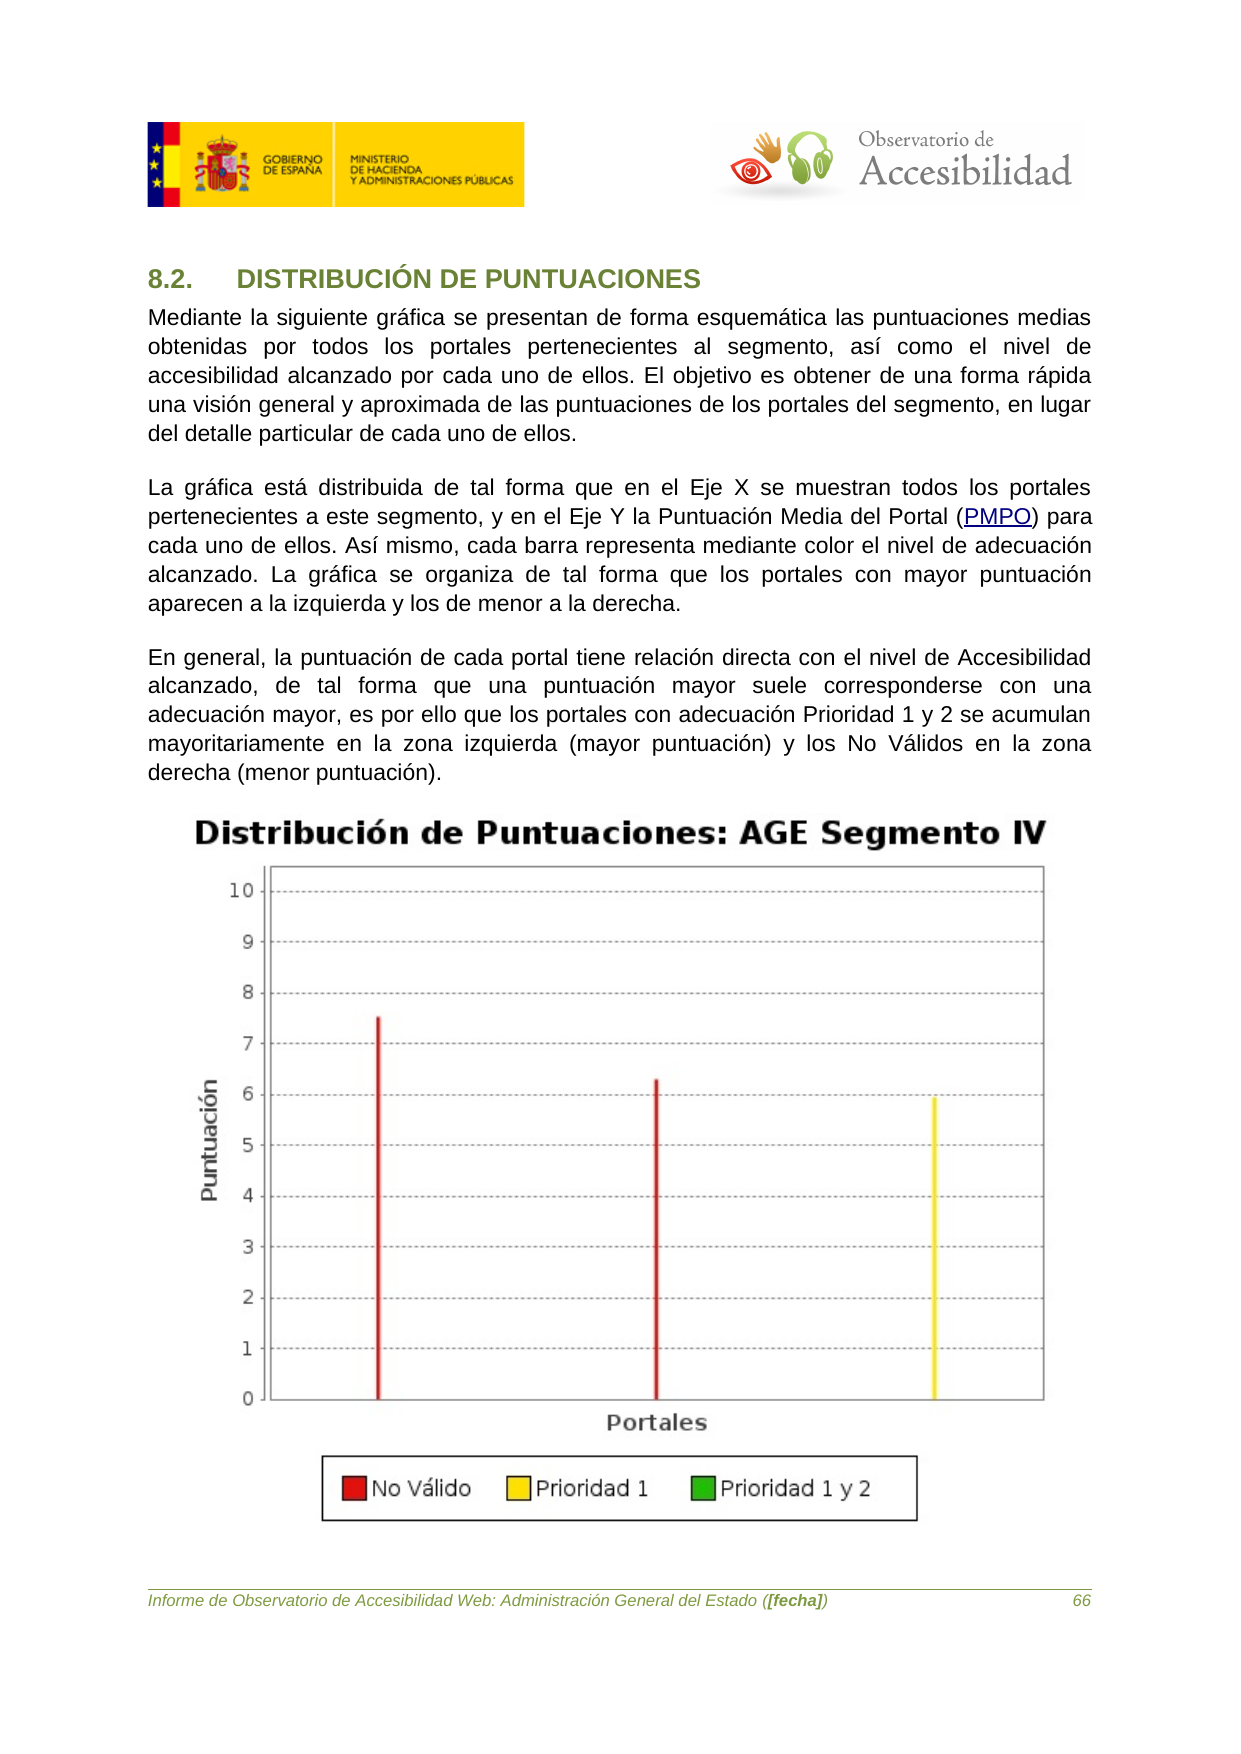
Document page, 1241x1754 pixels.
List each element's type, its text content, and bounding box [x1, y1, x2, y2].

picture [147, 122, 525, 207]
picture [710, 122, 1086, 205]
picture [178, 813, 1062, 1523]
text En general, la puntuación de cada portal tiene relación directa con el nivel de Accesibilidad alcanzado, de tal forma que una puntuación mayor suele corresponderse con una adecuación mayor, es por ello que los portales con adecuación Prioridad 1 y 2 se acumulan mayoritariamente en la zona izquierda (mayor puntuación) y los No Válidos en la zona derecha (menor puntuación). [148, 643, 1092, 786]
text Mediante la siguiente gráfica se presentan de forma esquemática las puntuaciones medias obtenidas por todos los portales pertenecientes al segmento, así como el nivel de accesibilidad alcanzado por cada uno de ellos. El objetivo es obtener de una forma rápida una visión general y aproximada de las puntuaciones de los portales del segmento, en lugar del detalle particular de cada uno de ellos. [148, 304, 1092, 446]
list Distribución de puntuaciones [148, 263, 1092, 294]
text La gráfica está distribuida de tal forma que en el Eje X se muestran todos los portales pertenecientes a este segmento, y en el Eje Y la Puntuación Media del Portal (PMPO) para cada uno de ellos. Así mismo, cada barra representa mediante color el nivel de adecuación alcanzado. La gráfica se organiza de tal forma que los portales con mayor puntuación aparecen a la izquierda y los de menor a la derecha. [148, 474, 1092, 616]
